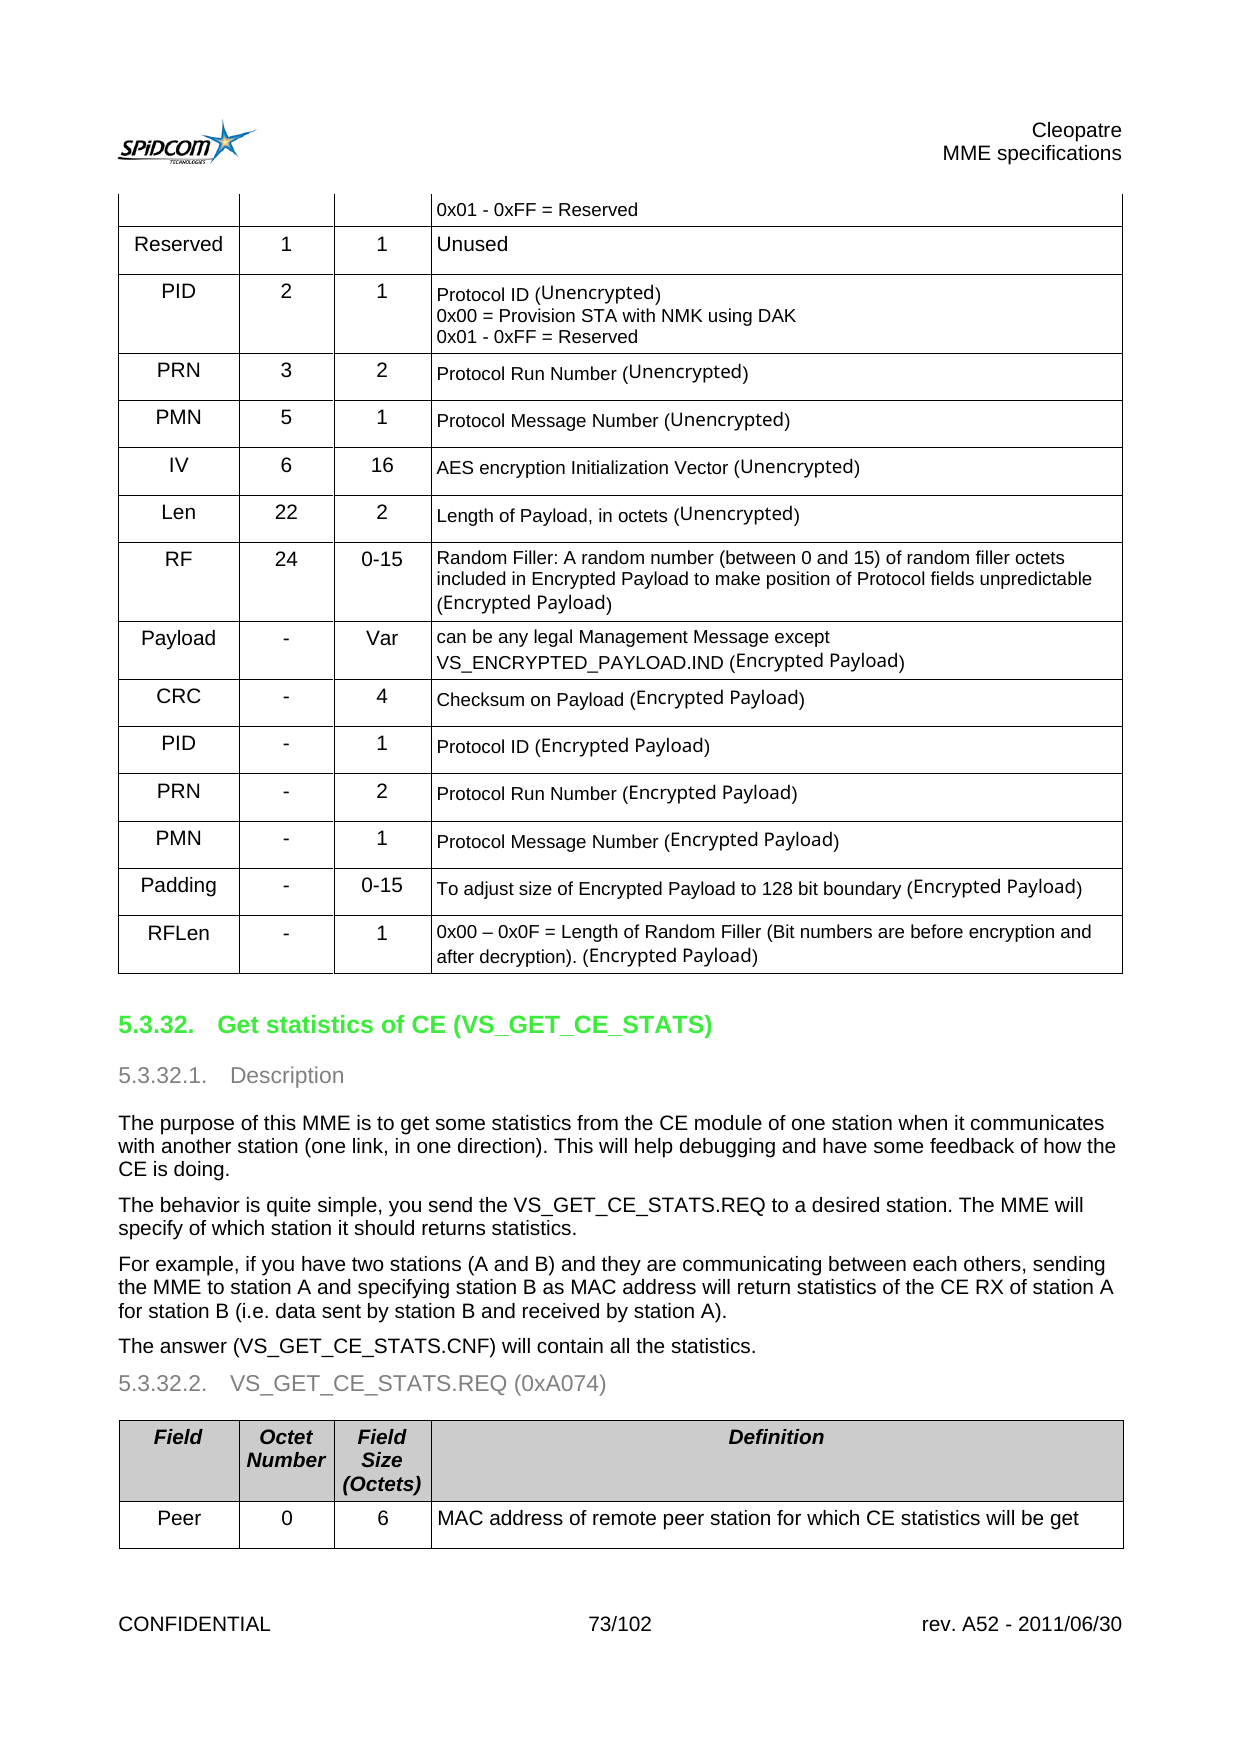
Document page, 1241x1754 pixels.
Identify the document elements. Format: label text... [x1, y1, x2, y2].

table_cell Peer [120, 1502, 239, 1548]
table_cell - [240, 822, 333, 868]
table_cell 0 [240, 1502, 334, 1548]
table_cell - [240, 774, 333, 821]
table_cell 1 [335, 727, 431, 773]
table_cell - [240, 727, 333, 773]
table_cell PMN [119, 401, 239, 447]
table_cell MAC address of remote peer station for which CE statistics will be get [432, 1502, 1123, 1548]
text The behavior is quite simple, you send the VS_GET_CE_STATS.REQ to a desired station. The MME will specify of which station it should returns statistics. [118, 1194, 1122, 1240]
table_cell can be any legal Management Message except VS_ENCRYPTED_PAYLOAD.IND (Encrypted Payload) [432, 622, 1122, 679]
table_cell 6 [240, 448, 333, 495]
table_cell Checksum on Payload (Encrypted Payload) [432, 680, 1122, 726]
table_cell 2 [335, 354, 431, 400]
table_cell Protocol Run Number (Encrypted Payload) [432, 774, 1122, 821]
text For example, if you have two stations (A and B) and they are communicating between each others, sending the MME to station A and specifying station B as MAC address will return statistics of the CE RX of station A for station B (i.e. data sent by station B and received by station A). [118, 1253, 1122, 1322]
table_cell PRN [119, 774, 239, 821]
table_cell 16 [335, 448, 431, 495]
table_cell Len [119, 496, 239, 542]
table_cell Protocol Run Number (Unencrypted) [432, 354, 1122, 400]
table_cell Length of Payload, in octets (Unencrypted) [432, 496, 1122, 542]
subtitle VS_GET_CE_STATS.REQ (0xA074) [118, 1371, 1122, 1396]
table_cell To adjust size of Encrypted Payload to 128 bit boundary (Encrypted Payload) [432, 869, 1122, 915]
picture [117, 118, 258, 165]
table_cell Payload [119, 622, 239, 679]
table_cell - [240, 680, 333, 726]
table_header Field [120, 1421, 239, 1501]
table_cell PMN [119, 822, 239, 868]
table_cell 2 [335, 774, 431, 821]
table_cell PRN [119, 354, 239, 400]
table_cell Random Filler: A random number (between 0 and 15) of random filler octets included in Encrypted Payload to make position of Protocol fields unpredictable (Encrypted Payload) [432, 543, 1122, 621]
table_cell 1 [335, 822, 431, 868]
table_cell Padding [119, 869, 239, 915]
table_cell PID [119, 275, 239, 353]
table_cell Protocol Message Number (Encrypted Payload) [432, 822, 1122, 868]
table_cell 0-15 [335, 543, 431, 621]
table_cell 1 [335, 401, 431, 447]
table_cell - [240, 916, 333, 973]
table_cell IV [119, 448, 239, 495]
table_cell 5 [240, 401, 333, 447]
table_cell 22 [240, 496, 333, 542]
table_cell Var [335, 622, 431, 679]
text The purpose of this MME is to get some statistics from the CE module of one station when it communicates with another station (one link, in one direction). This will help debugging and have some feedback of how the CE is doing. [118, 1112, 1122, 1181]
table_cell 2 [240, 275, 333, 353]
table_cell [119, 194, 239, 226]
table_cell - [240, 869, 333, 915]
subtitle Description [118, 1062, 1122, 1088]
text The answer (VS_GET_CE_STATS.CNF) will contain all the statistics. [118, 1335, 1122, 1358]
table_cell 0x01 - 0xFF = Reserved [432, 194, 1122, 226]
table_cell 1 [240, 227, 333, 274]
table_cell - [240, 622, 333, 679]
table_header Field Size (Octets) [335, 1421, 431, 1501]
subtitle Get statistics of CE (VS_GET_CE_STATS) [118, 1011, 1122, 1039]
table_cell 1 [335, 227, 431, 274]
table_cell CRC [119, 680, 239, 726]
table_cell PID [119, 727, 239, 773]
table_cell RF [119, 543, 239, 621]
table_cell RFLen [119, 916, 239, 973]
table_cell 4 [335, 680, 431, 726]
table_cell 3 [240, 354, 333, 400]
table_cell 6 [335, 1502, 431, 1548]
table_cell 2 [335, 496, 431, 542]
table_cell [335, 194, 431, 226]
table_cell 1 [335, 275, 431, 353]
table_cell [240, 194, 333, 226]
table_cell 0x00 – 0x0F = Length of Random Filler (Bit numbers are before encryption and after decryption). (Encrypted Payload) [432, 916, 1122, 973]
table_cell Protocol ID (Encrypted Payload) [432, 727, 1122, 773]
table_cell AES encryption Initialization Vector (Unencrypted) [432, 448, 1122, 495]
table_cell 0-15 [335, 869, 431, 915]
table_header Definition [432, 1421, 1123, 1501]
table_cell Protocol ID (Unencrypted) 0x00 = Provision STA with NMK using DAK 0x01 - 0xFF = Reserved [432, 275, 1122, 353]
table_cell 1 [335, 916, 431, 973]
table_cell Reserved [119, 227, 239, 274]
table_cell 24 [240, 543, 333, 621]
table_cell Protocol Message Number (Unencrypted) [432, 401, 1122, 447]
table_header Octet Number [240, 1421, 334, 1501]
table_cell Unused [432, 227, 1122, 274]
